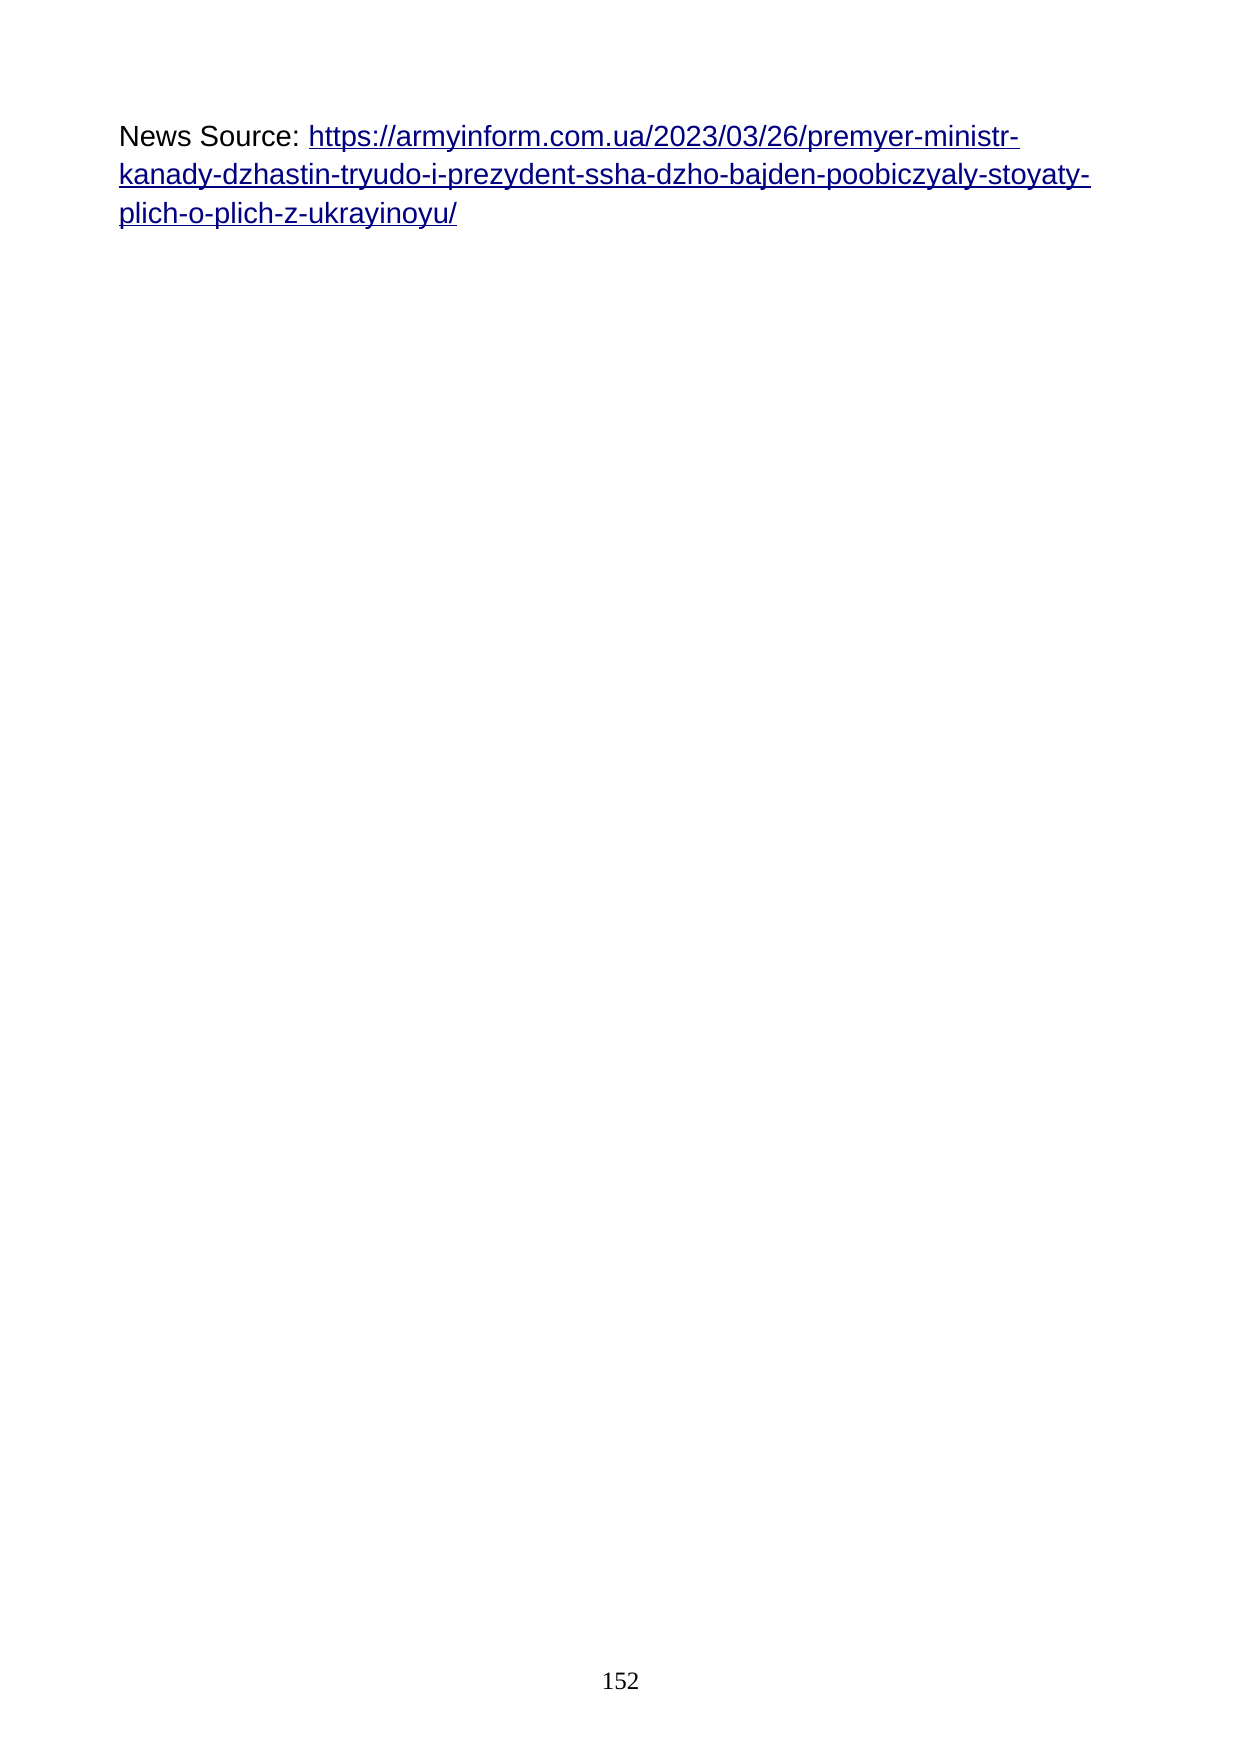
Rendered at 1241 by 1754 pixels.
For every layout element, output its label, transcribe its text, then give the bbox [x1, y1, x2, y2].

text News Source: https://armyinform.com.ua/2023/03/26/premyer-ministr-kanady-dzhastin-tryudo-i-prezydent-ssha-dzho-bajden-poobiczyaly-stoyaty-plich-o-plich-z-ukrayinoyu/ [118, 118, 1122, 229]
